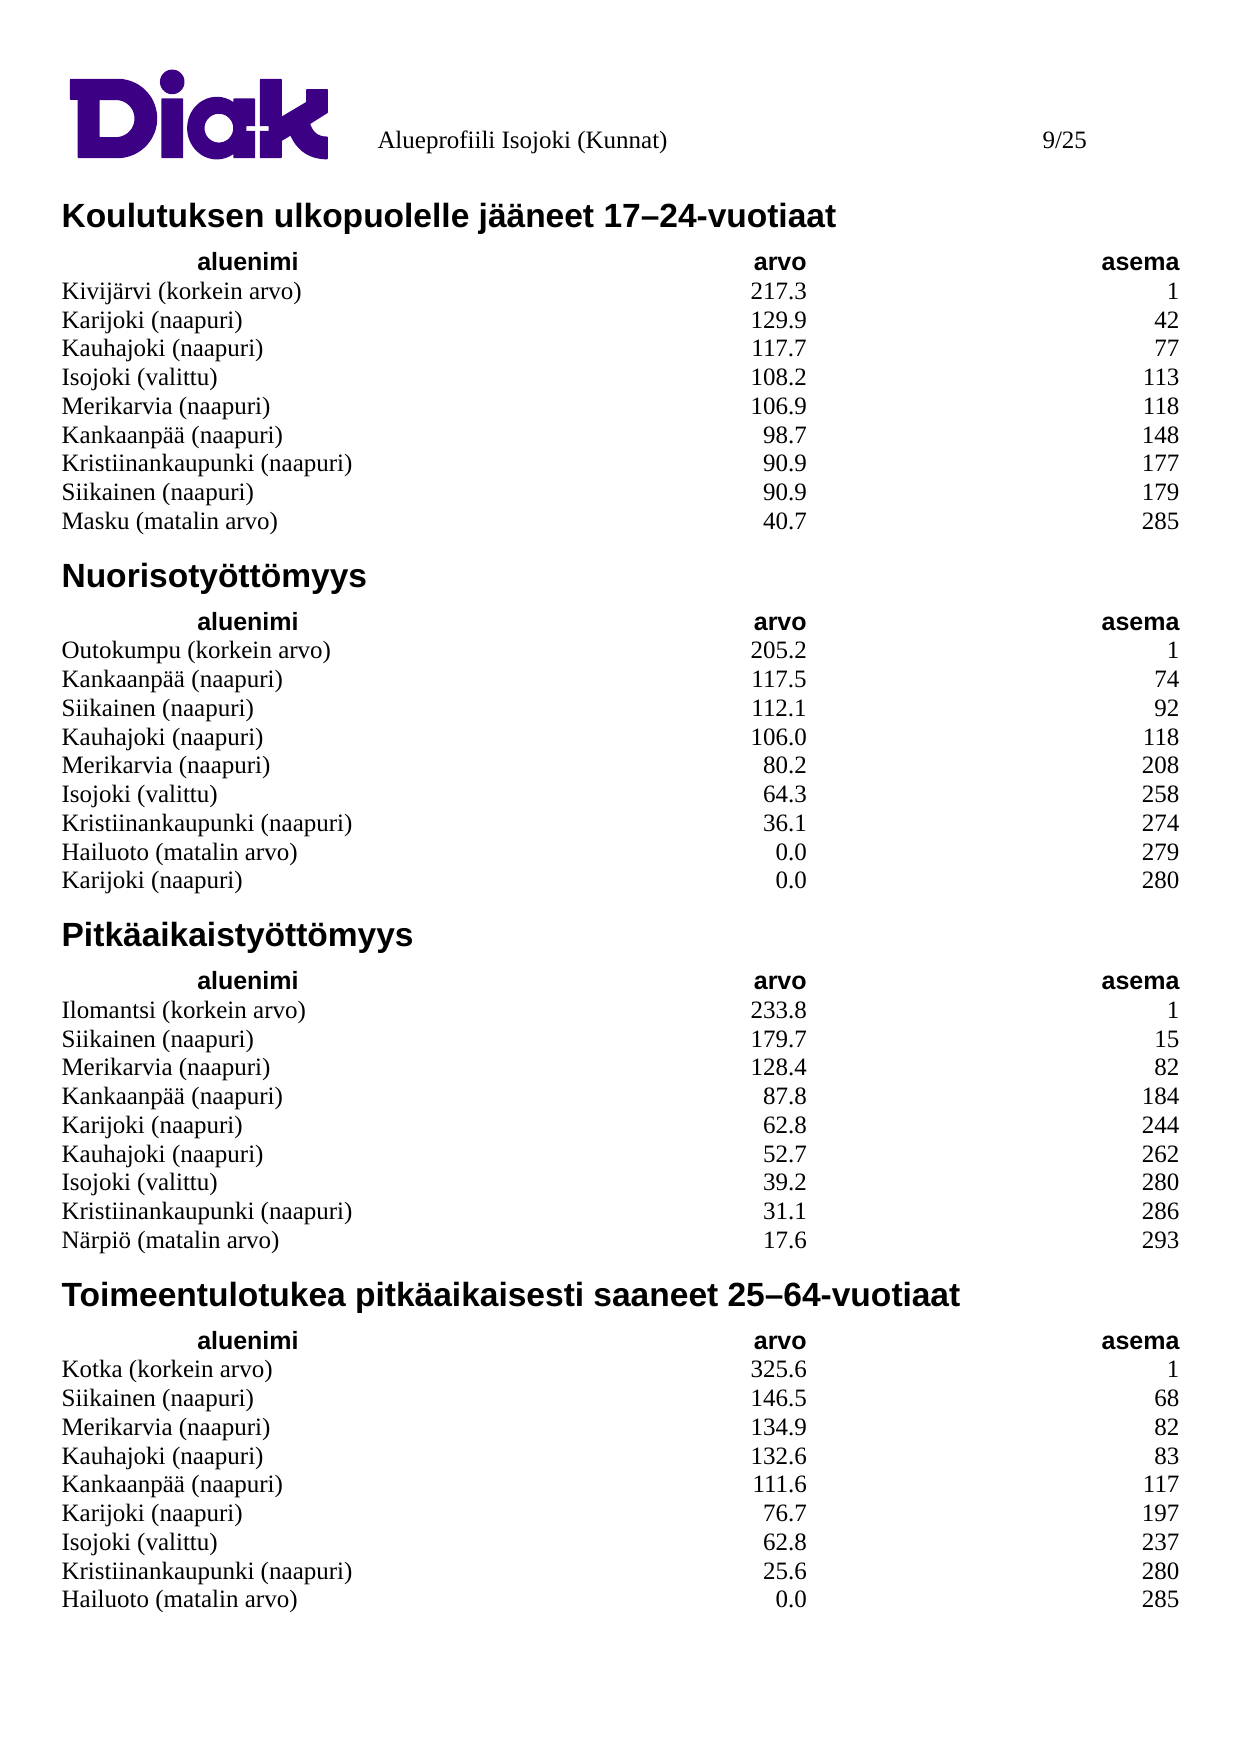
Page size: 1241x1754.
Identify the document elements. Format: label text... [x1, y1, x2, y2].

table_cell 285 [806, 506, 1179, 535]
table_cell 184 [806, 1081, 1179, 1110]
table_cell Kivijärvi (korkein arvo) [61, 276, 434, 305]
table_cell 205.2 [434, 636, 806, 664]
table_cell 0.0 [434, 1585, 806, 1613]
table_cell 1 [806, 995, 1179, 1024]
table_cell 90.9 [434, 449, 806, 477]
table_cell 128.4 [434, 1053, 806, 1081]
table_cell Kauhajoki (naapuri) [61, 334, 434, 362]
table_cell Karijoki (naapuri) [61, 305, 434, 333]
table_cell Kankaanpää (naapuri) [61, 664, 434, 693]
table_cell Isojoki (valittu) [61, 779, 434, 808]
table_cell 117 [806, 1470, 1179, 1498]
table_cell 280 [806, 1556, 1179, 1584]
subtitle Nuorisotyöttömyys [61, 556, 1179, 594]
table_cell Kauhajoki (naapuri) [61, 1441, 434, 1469]
table_cell Isojoki (valittu) [61, 1168, 434, 1196]
table_header arvo [434, 966, 806, 995]
table_cell 42 [806, 305, 1179, 333]
table_header asema [806, 247, 1179, 276]
table_cell Isojoki (valittu) [61, 362, 434, 391]
table_cell 76.7 [434, 1498, 806, 1527]
table_cell 0.0 [434, 837, 806, 866]
table_cell 129.9 [434, 305, 806, 333]
table_cell 112.1 [434, 693, 806, 722]
table_header aluenimi [61, 966, 434, 995]
table_cell 132.6 [434, 1441, 806, 1469]
table_cell Hailuoto (matalin arvo) [61, 837, 434, 866]
table_cell 262 [806, 1139, 1179, 1167]
table_cell 177 [806, 449, 1179, 477]
table_cell Kauhajoki (naapuri) [61, 722, 434, 751]
table_header arvo [434, 607, 806, 636]
table_cell Merikarvia (naapuri) [61, 391, 434, 420]
table_cell Kristiinankaupunki (naapuri) [61, 449, 434, 477]
table_cell Kauhajoki (naapuri) [61, 1139, 434, 1167]
table_cell Karijoki (naapuri) [61, 866, 434, 894]
table_cell 113 [806, 362, 1179, 391]
table_header asema [806, 966, 1179, 995]
subtitle Pitkäaikaistyöttömyys [61, 915, 1179, 954]
table_cell 83 [806, 1441, 1179, 1469]
table_cell Merikarvia (naapuri) [61, 1412, 434, 1441]
table_header aluenimi [61, 1326, 434, 1354]
table_cell 1 [806, 276, 1179, 305]
table_cell 106.0 [434, 722, 806, 751]
table_cell 52.7 [434, 1139, 806, 1167]
table_cell 217.3 [434, 276, 806, 305]
table_cell 31.1 [434, 1196, 806, 1225]
table_cell Kristiinankaupunki (naapuri) [61, 1196, 434, 1225]
table_cell 233.8 [434, 995, 806, 1024]
table_cell 280 [806, 866, 1179, 894]
table_cell 82 [806, 1053, 1179, 1081]
table_cell Kankaanpää (naapuri) [61, 420, 434, 448]
table_cell Kristiinankaupunki (naapuri) [61, 808, 434, 837]
table_cell Merikarvia (naapuri) [61, 751, 434, 779]
table_cell 87.8 [434, 1081, 806, 1110]
table_cell 280 [806, 1168, 1179, 1196]
table_cell 90.9 [434, 477, 806, 506]
table_cell 62.8 [434, 1527, 806, 1556]
table_cell 77 [806, 334, 1179, 362]
table_cell 258 [806, 779, 1179, 808]
table_cell 64.3 [434, 779, 806, 808]
table_cell 286 [806, 1196, 1179, 1225]
table_cell 25.6 [434, 1556, 806, 1584]
table_cell 36.1 [434, 808, 806, 837]
table_cell Isojoki (valittu) [61, 1527, 434, 1556]
table_cell 80.2 [434, 751, 806, 779]
table_cell 15 [806, 1024, 1179, 1052]
table_cell 293 [806, 1225, 1179, 1254]
table_cell 98.7 [434, 420, 806, 448]
table_cell 274 [806, 808, 1179, 837]
table_cell Siikainen (naapuri) [61, 693, 434, 722]
table_header aluenimi [61, 247, 434, 276]
table_cell 285 [806, 1585, 1179, 1613]
table_cell 118 [806, 391, 1179, 420]
table_cell 108.2 [434, 362, 806, 391]
table_cell Siikainen (naapuri) [61, 477, 434, 506]
subtitle Koulutuksen ulkopuolelle jääneet 17–24-vuotiaat [61, 196, 1179, 235]
table_cell 179.7 [434, 1024, 806, 1052]
table_cell 1 [806, 1355, 1179, 1383]
table_cell 106.9 [434, 391, 806, 420]
table_cell Masku (matalin arvo) [61, 506, 434, 535]
table_cell 117.7 [434, 334, 806, 362]
table_cell Kristiinankaupunki (naapuri) [61, 1556, 434, 1584]
table_cell 92 [806, 693, 1179, 722]
table_header asema [806, 1326, 1179, 1354]
table_header arvo [434, 247, 806, 276]
table_cell 179 [806, 477, 1179, 506]
table_cell Karijoki (naapuri) [61, 1110, 434, 1139]
table_cell Kankaanpää (naapuri) [61, 1470, 434, 1498]
table_cell Kotka (korkein arvo) [61, 1355, 434, 1383]
table_cell 208 [806, 751, 1179, 779]
table_cell 62.8 [434, 1110, 806, 1139]
table_cell Ilomantsi (korkein arvo) [61, 995, 434, 1024]
table_cell 111.6 [434, 1470, 806, 1498]
table_cell 17.6 [434, 1225, 806, 1254]
table_cell 134.9 [434, 1412, 806, 1441]
table_header asema [806, 607, 1179, 636]
table_cell Karijoki (naapuri) [61, 1498, 434, 1527]
table_cell Hailuoto (matalin arvo) [61, 1585, 434, 1613]
table_cell 82 [806, 1412, 1179, 1441]
table_cell 197 [806, 1498, 1179, 1527]
table_cell 146.5 [434, 1383, 806, 1412]
table_cell 68 [806, 1383, 1179, 1412]
table_cell Kankaanpää (naapuri) [61, 1081, 434, 1110]
table_cell 117.5 [434, 664, 806, 693]
table_header arvo [434, 1326, 806, 1354]
table_cell 148 [806, 420, 1179, 448]
table_cell 40.7 [434, 506, 806, 535]
table_cell 0.0 [434, 866, 806, 894]
table_cell Merikarvia (naapuri) [61, 1053, 434, 1081]
table_cell 39.2 [434, 1168, 806, 1196]
table_cell 118 [806, 722, 1179, 751]
table_cell 1 [806, 636, 1179, 664]
subtitle Toimeentulotukea pitkäaikaisesti saaneet 25–64-vuotiaat [61, 1274, 1179, 1313]
table_cell 325.6 [434, 1355, 806, 1383]
table_cell 244 [806, 1110, 1179, 1139]
table_cell Outokumpu (korkein arvo) [61, 636, 434, 664]
table_cell 74 [806, 664, 1179, 693]
table_cell Siikainen (naapuri) [61, 1024, 434, 1052]
table_cell Närpiö (matalin arvo) [61, 1225, 434, 1254]
table_cell Siikainen (naapuri) [61, 1383, 434, 1412]
table_cell 279 [806, 837, 1179, 866]
table_cell 237 [806, 1527, 1179, 1556]
table_header aluenimi [61, 607, 434, 636]
